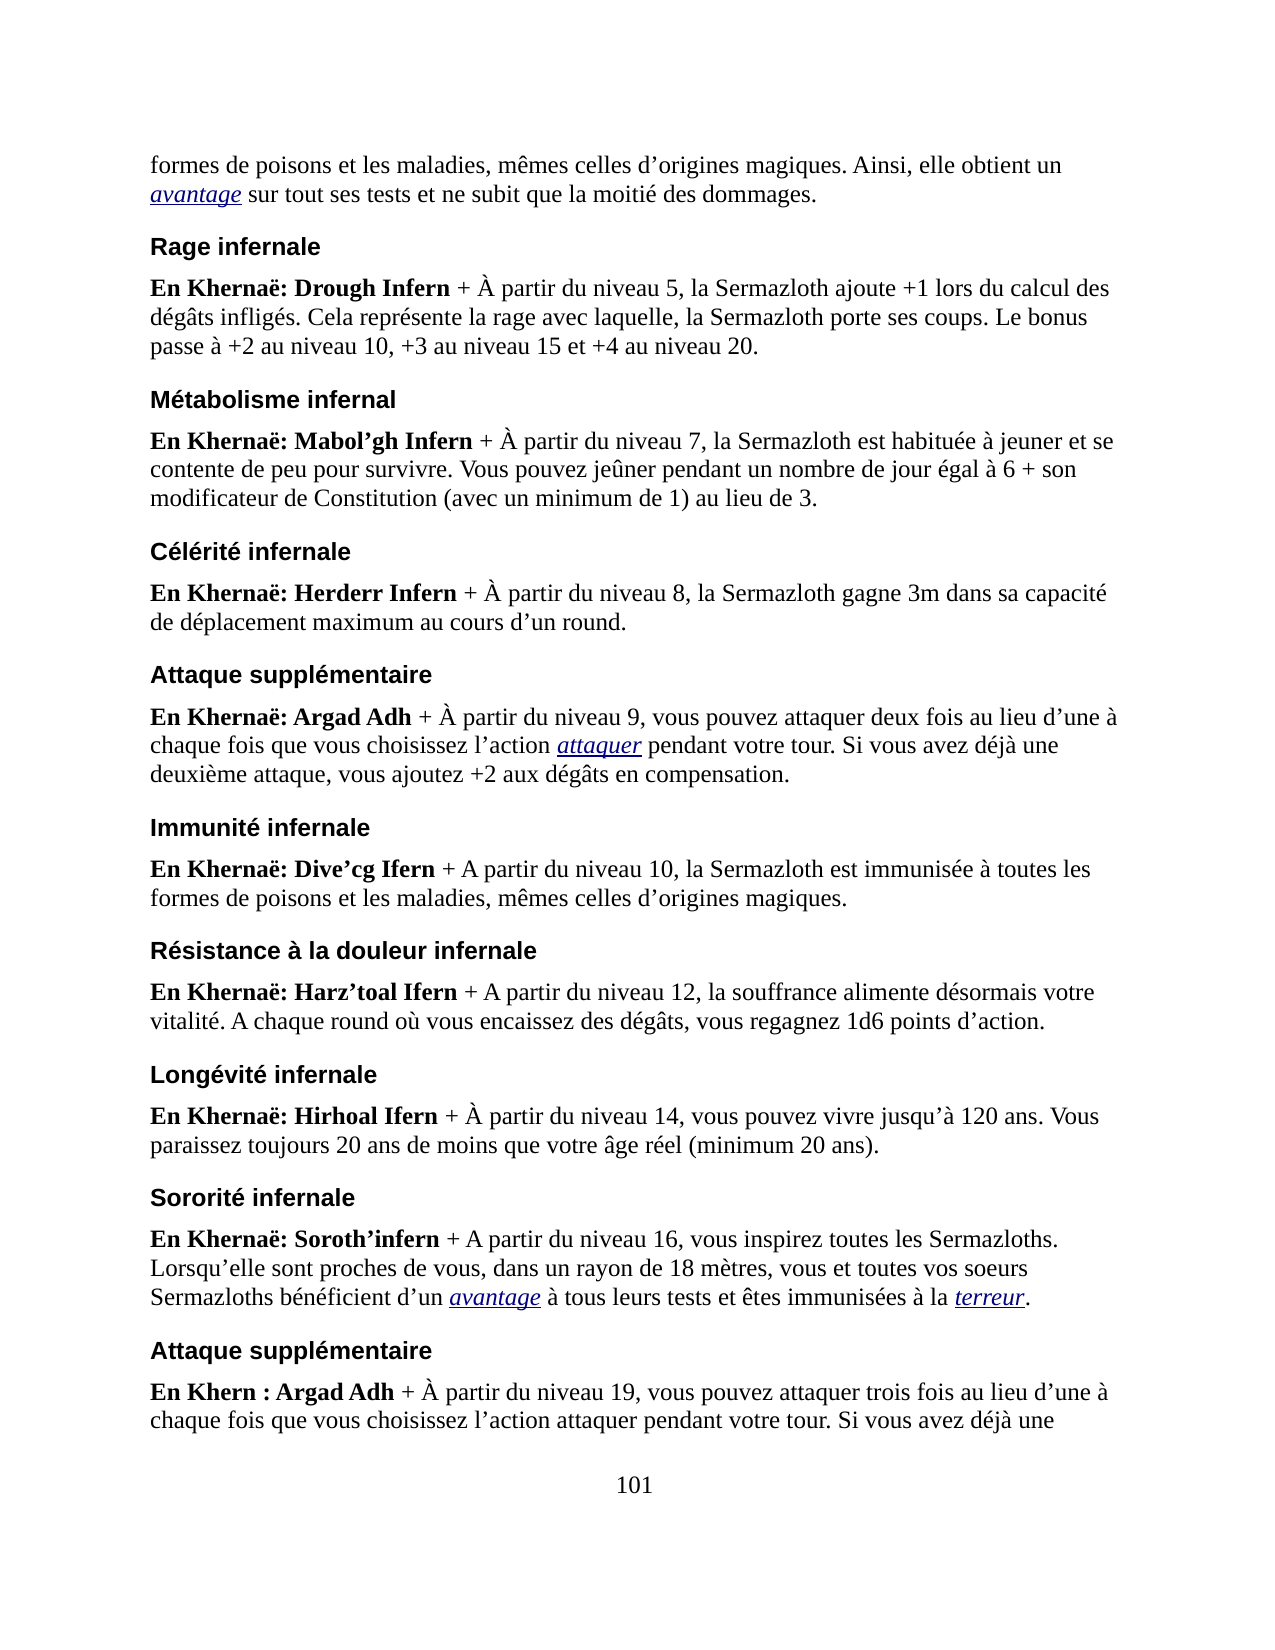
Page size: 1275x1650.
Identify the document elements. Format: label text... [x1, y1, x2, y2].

text En Khernaë: Harz’toal Ifern + A partir du niveau 12, la souffrance alimente désormais votre vitalité. A chaque round où vous encaissez des dégâts, vous regagnez 1d6 points d’action. [150, 977, 1125, 1035]
subtitle Résistance à la douleur infernale [150, 936, 1125, 965]
subtitle Célérité infernale [150, 537, 1125, 566]
text En Khernaë: Mabol’gh Infern + À partir du niveau 7, la Sermazloth est habituée à jeuner et se contente de peu pour survivre. Vous pouvez jeûner pendant un nombre de jour égal à 6 + son modificateur de Constitution (avec un minimum de 1) au lieu de 3. [150, 426, 1125, 512]
text En Khern : Argad Adh + À partir du niveau 19, vous pouvez attaquer trois fois au lieu d’une à chaque fois que vous choisissez l’action attaquer pendant votre tour. Si vous avez déjà une [150, 1377, 1125, 1434]
subtitle Rage infernale [150, 232, 1125, 261]
text formes de poisons et les maladies, mêmes celles d’origines magiques. Ainsi, elle obtient un avantage sur tout ses tests et ne subit que la moitié des dommages. [150, 150, 1125, 207]
text En Khernaë: Soroth’infern + A partir du niveau 16, vous inspirez toutes les Sermazloths. Lorsqu’elle sont proches de vous, dans un rayon de 18 mètres, vous et toutes vos soeurs Sermazloths bénéficient d’un avantage à tous leurs tests et êtes immunisées à la terreur. [150, 1224, 1125, 1311]
text En Khernaë: Herderr Infern + À partir du niveau 8, la Sermazloth gagne 3m dans sa capacité de déplacement maximum au cours d’un round. [150, 578, 1125, 636]
text En Khernaë: Hirhoal Ifern + À partir du niveau 14, vous pouvez vivre jusqu’à 120 ans. Vous paraissez toujours 20 ans de moins que votre âge réel (minimum 20 ans). [150, 1101, 1125, 1158]
text En Khernaë: Drough Infern + À partir du niveau 5, la Sermazloth ajoute +1 lors du calcul des dégâts infligés. Cela représente la rage avec laquelle, la Sermazloth porte ses coups. Le bonus passe à +2 au niveau 10, +3 au niveau 15 et +4 au niveau 20. [150, 273, 1125, 360]
subtitle Métabolisme infernal [150, 385, 1125, 413]
text En Khernaë: Argad Adh + À partir du niveau 9, vous pouvez attaquer deux fois au lieu d’une à chaque fois que vous choisissez l’action attaquer pendant votre tour. Si vous avez déjà une deuxième attaque, vous ajoutez +2 aux dégâts en compensation. [150, 702, 1125, 788]
subtitle Attaque supplémentaire [150, 1336, 1125, 1364]
subtitle Sororité infernale [150, 1183, 1125, 1212]
subtitle Attaque supplémentaire [150, 661, 1125, 689]
subtitle Longévité infernale [150, 1060, 1125, 1088]
text En Khernaë: Dive’cg Ifern + A partir du niveau 10, la Sermazloth est immunisée à toutes les formes de poisons et les maladies, mêmes celles d’origines magiques. [150, 854, 1125, 911]
subtitle Immunité infernale [150, 813, 1125, 841]
